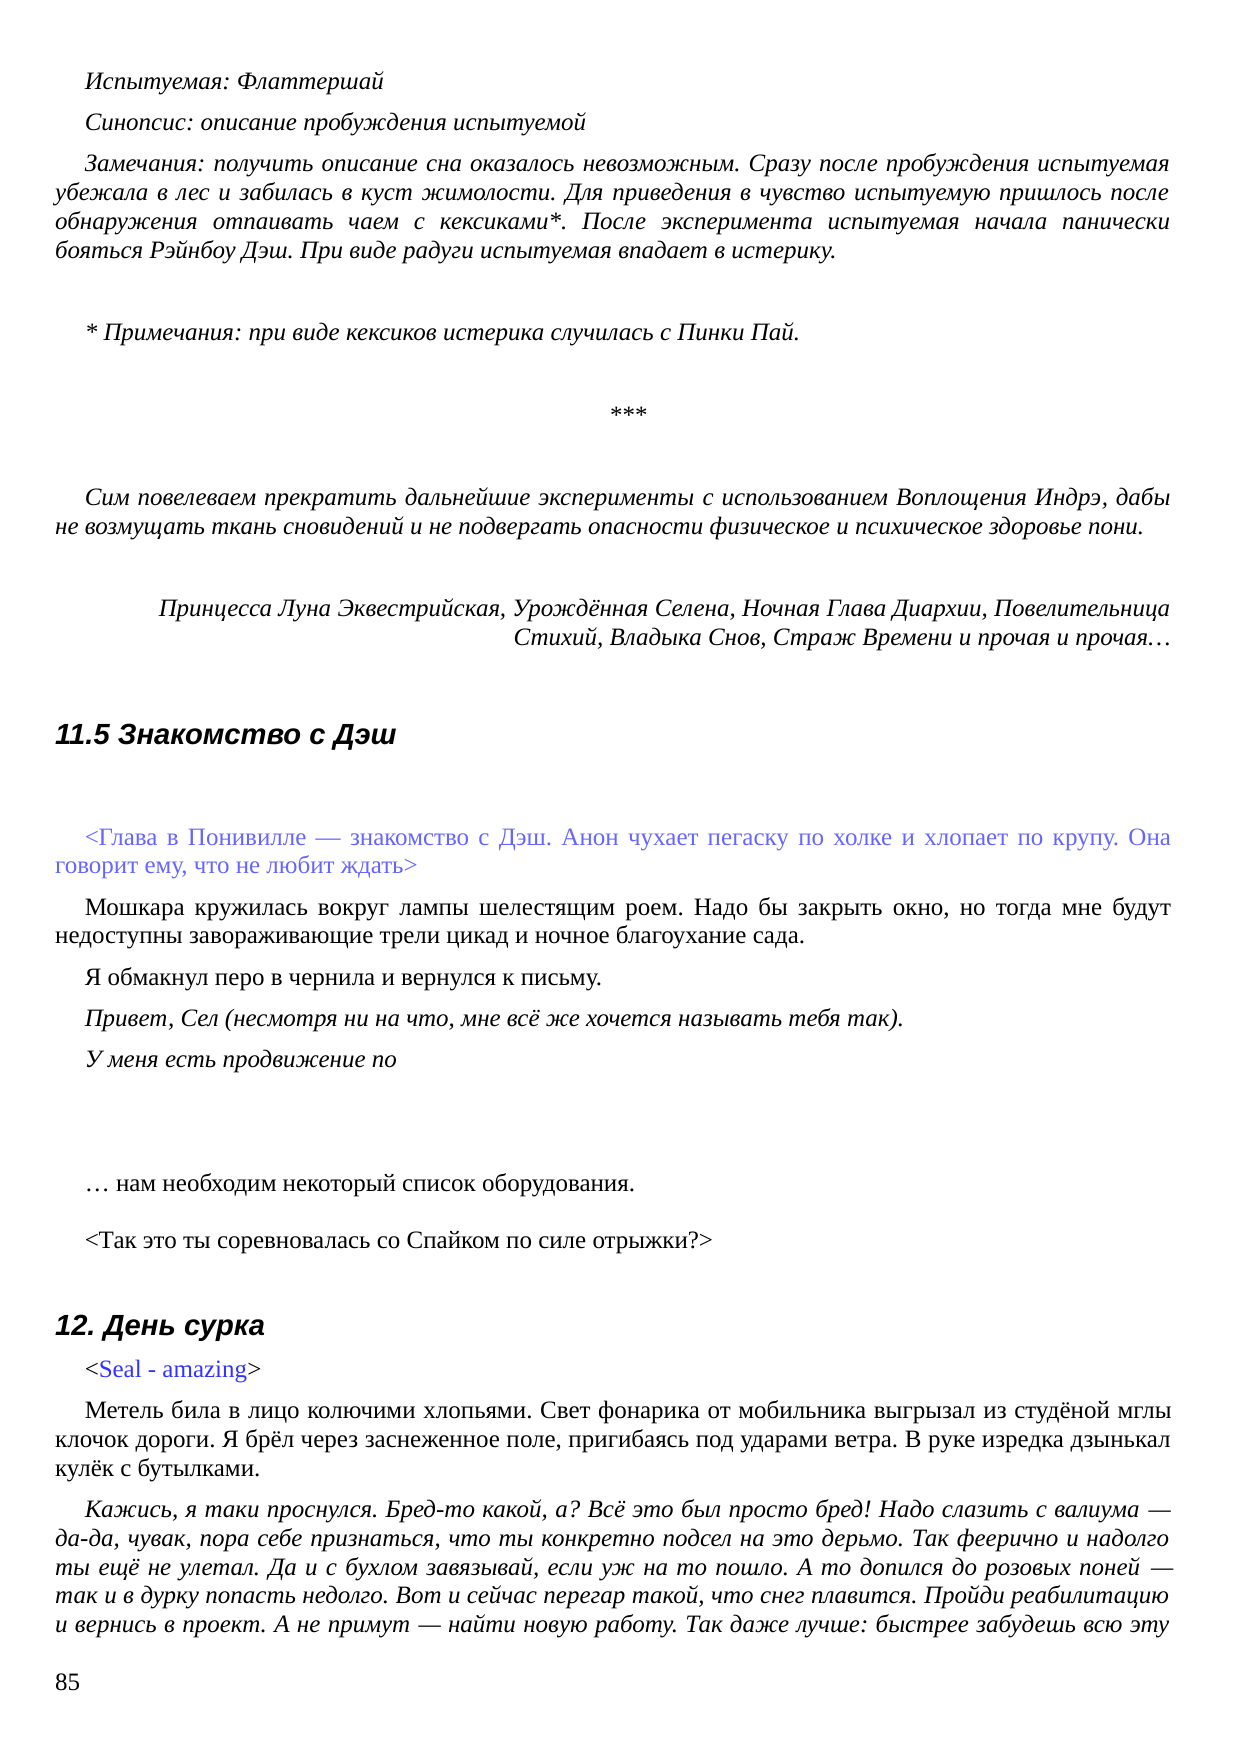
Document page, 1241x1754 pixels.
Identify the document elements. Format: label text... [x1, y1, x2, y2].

text Замечания: получить описание сна оказалось невозможным. Сразу после пробуждения испытуемая убежала в лес и забилась в куст жимолости. Для приведения в чувство испытуемую пришлось после обнаружения отпаивать чаем с кексиками*. После эксперимента испытуемая начала панически бояться Рэйнбоу Дэш. При виде радуги испытуемая впадает в истерику. [55, 148, 1173, 263]
text Испытуемая: Флаттершай [55, 66, 1173, 95]
text <Seal - amazing> [55, 1354, 1173, 1383]
text <Глава в Понивилле — знакомство с Дэш. Анон чухает пегаску по холке и хлопает по крупу. Она говорит ему, что не любит ждать> [55, 822, 1173, 879]
text У меня есть продвижение по [55, 1044, 1173, 1073]
subtitle 11.5 Знакомство с Дэш [55, 717, 1173, 751]
text Кажись, я таки проснулся. Бред-то какой, а? Всё это был просто бред! Надо слазить с валиума — да-да, чувак, пора себе признаться, что ты конкретно подсел на это дерьмо. Так феерично и надолго ты ещё не улетал. Да и с бухлом завязывай, если уж на то пошло. А то допился до розовых поней — так и в дурку попасть недолго. Вот и сейчас перегар такой, что снег плавится. Пройди реабилитацию и вернись в проект. А не примут — найти новую работу. Так даже лучше: быстрее забудешь всю эту [55, 1494, 1173, 1638]
text Метель била в лицо колючими хлопьями. Свет фонарика от мобильника выгрызал из студёной мглы клочок дороги. Я брёл через заснеженное поле, пригибаясь под ударами ветра. В руке изредка дзынькал кулёк с бутылками. [55, 1395, 1173, 1482]
subtitle 12. День сурка [55, 1308, 1173, 1342]
text Сим повелеваем прекратить дальнейшие эксперименты с использованием Воплощения Индрэ, дабы не возмущать ткань сновидений и не подвергать опасности физическое и психическое здоровье пони. [55, 482, 1173, 540]
text Синопсис: описание пробуждения испытуемой [55, 107, 1173, 136]
text <Так это ты соревновалась со Спайком по силе отрыжки?> [55, 1226, 1173, 1254]
text Принцесса Луна Эквестрийская, Урождённая Селена, Ночная Глава Диархии, Повелительница Стихий, Владыка Снов, Страж Времени и прочая и прочая… [55, 593, 1173, 651]
text *** [55, 400, 1173, 428]
text * Примечания: при виде кексиков истерика случилась с Пинки Пай. [55, 317, 1173, 346]
text … нам необходим некоторый список оборудования. [55, 1168, 1173, 1197]
text Я обмакнул перо в чернила и вернулся к письму. [55, 962, 1173, 991]
text Мошкара кружилась вокруг лампы шелестящим роем. Надо бы закрыть окно, но тогда мне будут недоступны завораживающие трели цикад и ночное благоухание сада. [55, 892, 1173, 949]
text Привет, Сел (несмотря ни на что, мне всё же хочется называть тебя так). [55, 1003, 1173, 1032]
